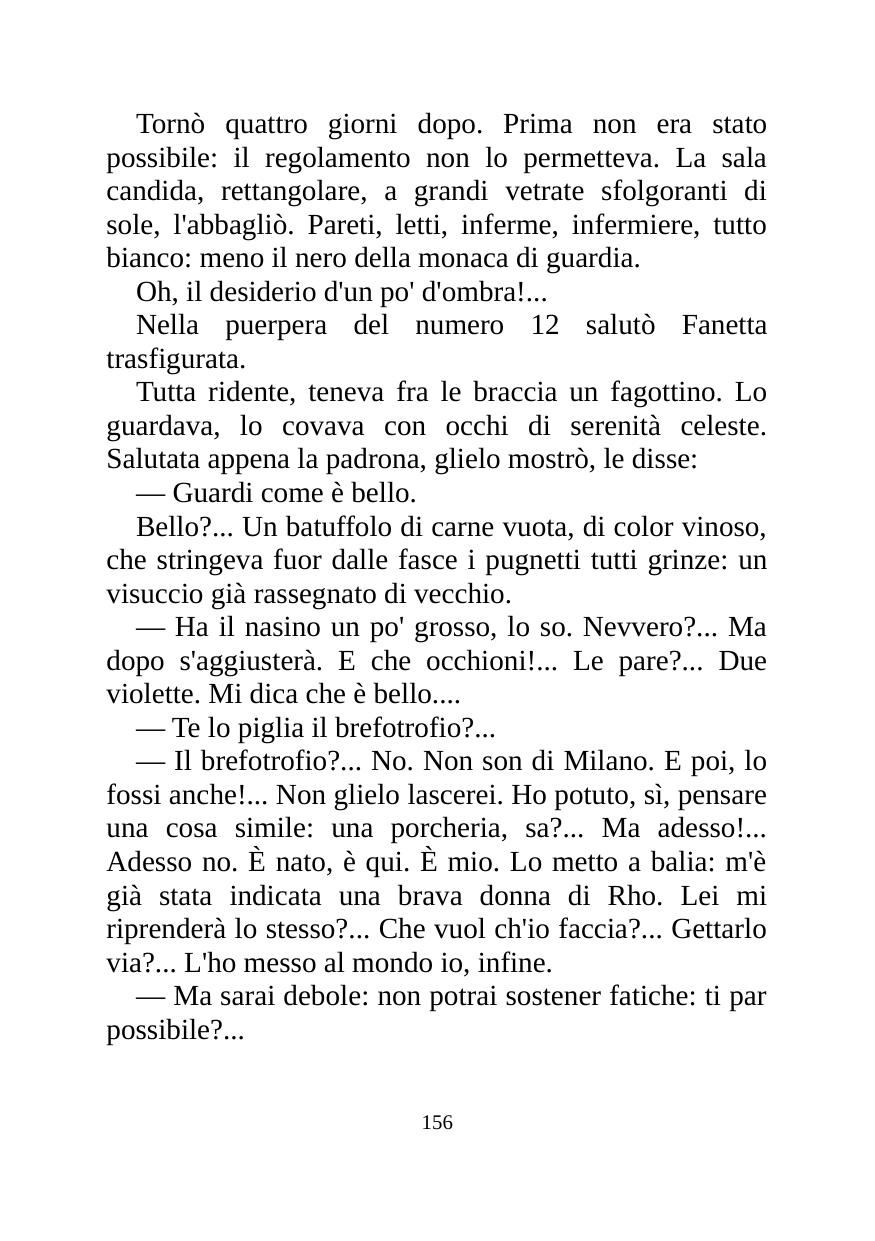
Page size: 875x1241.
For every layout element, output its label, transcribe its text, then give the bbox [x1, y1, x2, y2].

text — Te lo piglia il brefotrofio?... [106, 710, 768, 743]
text — Guardi come è bello. [106, 475, 768, 509]
text Oh, il desiderio d'un po' d'ombra!... [106, 274, 768, 307]
text — Ma sarai debole: non potrai sostener fatiche: ti par possibile?... [106, 978, 768, 1045]
text Bello?... Un batuffolo di carne vuota, di color vinoso, che stringeva fuor dalle fasce i pugnetti tutti grinze: un visuccio già rassegnato di vecchio. [106, 509, 768, 609]
text — Ha il nasino un po' grosso, lo so. Nevvero?... Ma dopo s'aggiusterà. E che occhioni!... Le pare?... Due violette. Mi dica che è bello.... [106, 609, 768, 710]
text Tutta ridente, teneva fra le braccia un fagottino. Lo guardava, lo covava con occhi di serenità celeste. Salutata appena la padrona, glielo mostrò, le disse: [106, 374, 768, 475]
text Nella puerpera del numero 12 salutò Fanetta trasfigurata. [106, 307, 768, 374]
text — Il brefotrofio?... No. Non son di Milano. E poi, lo fossi anche!... Non glielo lascerei. Ho potuto, sì, pensare una cosa simile: una porcheria, sa?... Ma adesso!... Adesso no. È nato, è qui. È mio. Lo metto a balia: m'è già stata indicata una brava donna di Rho. Lei mi riprenderà lo stesso?... Che vuol ch'io faccia?... Gettarlo via?... L'ho messo al mondo io, infine. [106, 743, 768, 978]
text Tornò quattro giorni dopo. Prima non era stato possibile: il regolamento non lo permetteva. La sala candida, rettangolare, a grandi vetrate sfolgoranti di sole, l'abbagliò. Pareti, letti, inferme, infermiere, tutto bianco: meno il nero della monaca di guardia. [106, 106, 768, 274]
